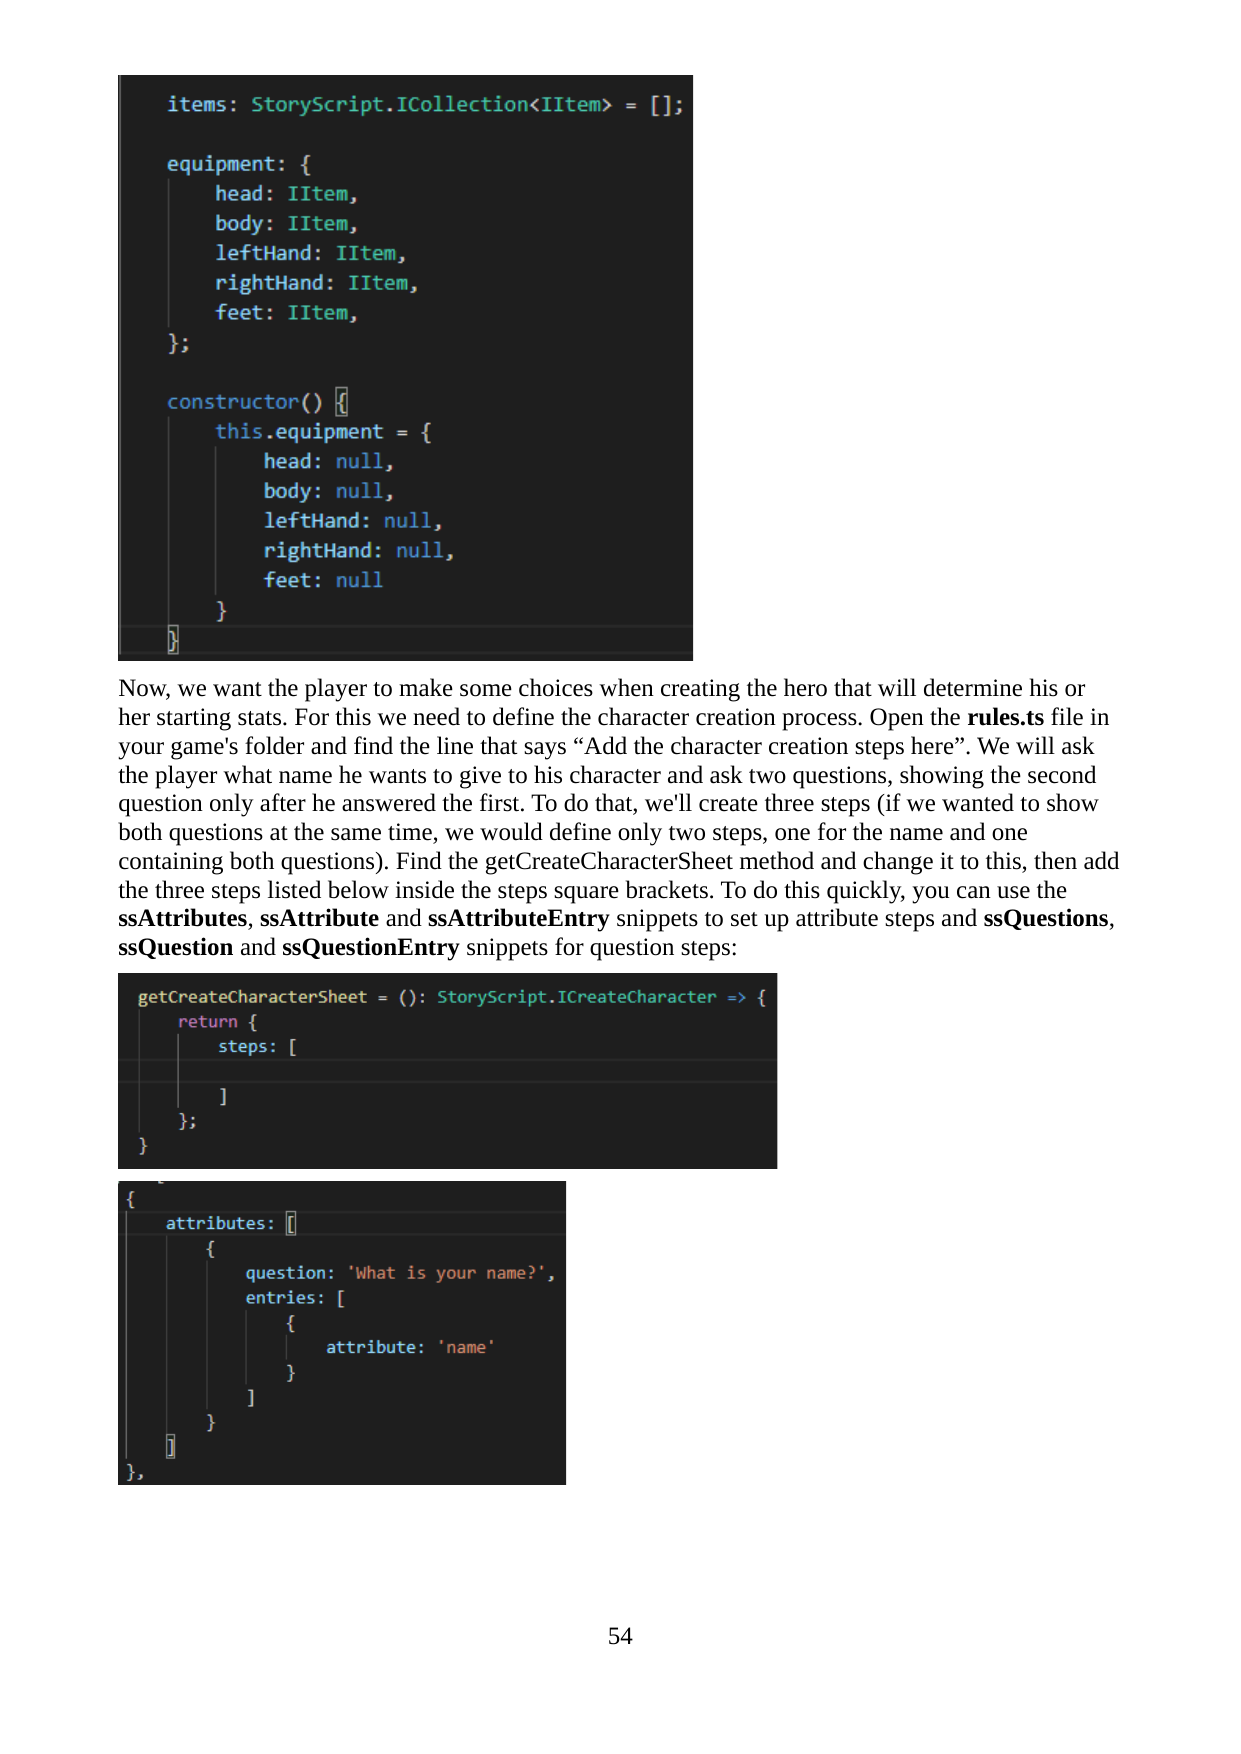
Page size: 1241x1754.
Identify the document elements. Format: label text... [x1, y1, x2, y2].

text Now, we want the player to make some choices when creating the hero that will determine his or her starting stats. For this we need to define the character creation process. Open the rules.ts file in your game's folder and find the line that says “Add the character creation steps here”. We will ask the player what name he wants to give to his character and ask two questions, showing the second question only after he answered the first. To do that, we'll create three steps (if we wanted to show both questions at the same time, we would define only two steps, one for the name and one containing both questions). Find the getCreateCharacterSheet method and change it to this, then add the three steps listed below inside the steps square brackets. To do this quickly, you can use the ssAttributes, ssAttribute and ssAttributeEntry snippets to set up attribute steps and ssQuestions, ssQuestion and ssQuestionEntry snippets for question steps: [118, 673, 1122, 961]
